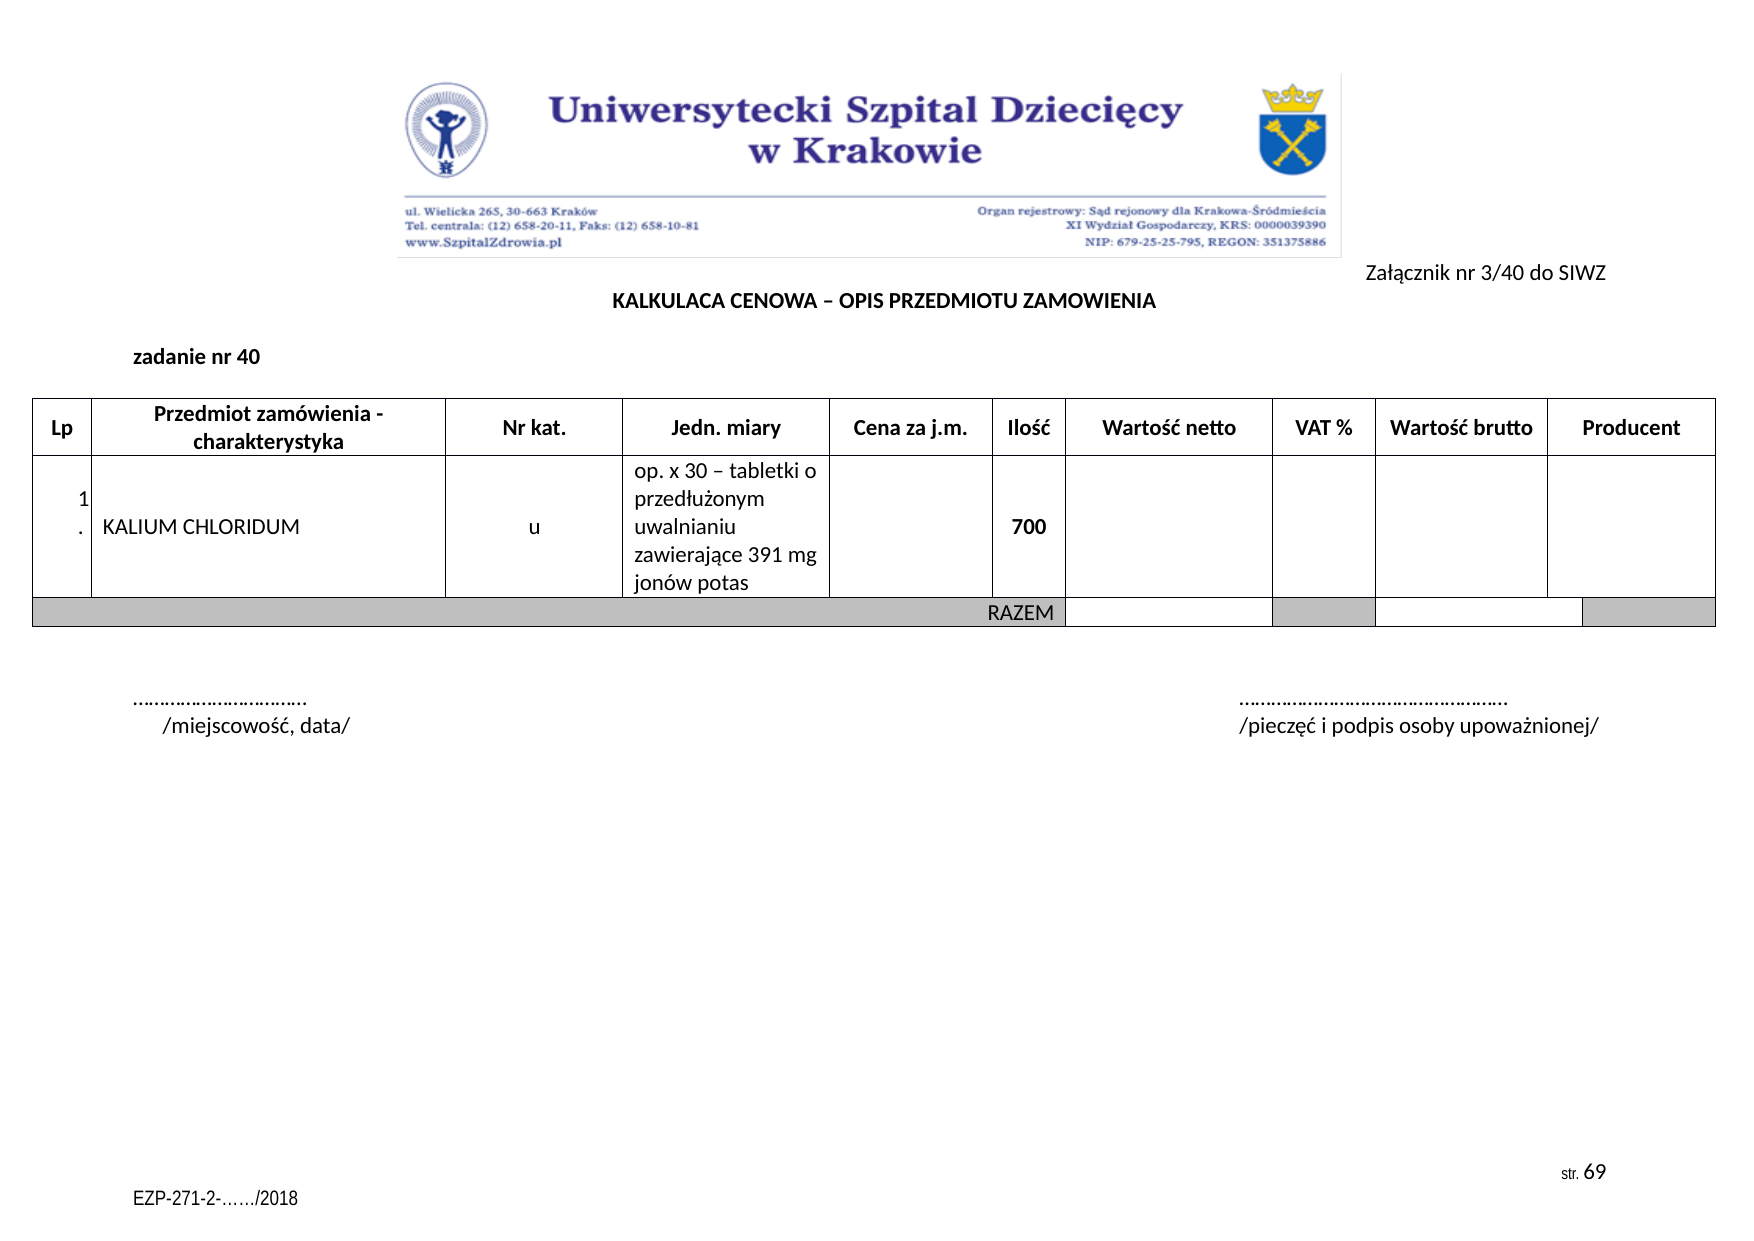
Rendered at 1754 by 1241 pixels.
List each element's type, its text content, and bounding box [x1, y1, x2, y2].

table_cell [1273, 456, 1375, 597]
table_cell [1376, 598, 1582, 626]
table_header Lp [33, 399, 91, 455]
text KALKULACA CENOWA – OPIS PRZEDMIOTU ZAMOWIENIA [133, 286, 1606, 314]
table_header Przedmiot zamówienia - charakterystyka [92, 399, 445, 455]
table_cell u [446, 456, 622, 597]
table_cell [1273, 598, 1375, 626]
table_cell [33, 456, 91, 597]
table_header Ilość [993, 399, 1065, 455]
table_header Jedn. miary [623, 399, 829, 455]
table_cell 700 [993, 456, 1065, 597]
table_header Nr kat. [446, 399, 622, 455]
table_cell KALIUM CHLORIDUM [92, 456, 445, 597]
table_cell [830, 456, 992, 597]
table_cell [1376, 456, 1547, 597]
table_header Producent [1548, 399, 1715, 455]
table_header Wartość brutto [1376, 399, 1547, 455]
table_cell [1066, 456, 1272, 597]
table_cell op. x 30 – tabletki o przedłużonym uwalnianiu zawierające 391 mg jonów potas [623, 456, 829, 597]
table_cell [1583, 598, 1715, 626]
table_cell RAZEM [33, 598, 1065, 626]
text …………………………… …………………………………………… [133, 683, 1606, 711]
table_cell [1548, 456, 1715, 597]
table_header Wartość netto [1066, 399, 1272, 455]
text /miejscowość, data/ /pieczęć i podpis osoby upoważnionej/ [133, 711, 1606, 739]
table_header VAT % [1273, 399, 1375, 455]
text Załącznik nr 3/40 do SIWZ [133, 258, 1606, 286]
table_header Cena za j.m. [830, 399, 992, 455]
list zadanie nr 40 [133, 342, 1606, 370]
table_cell [1066, 598, 1272, 626]
